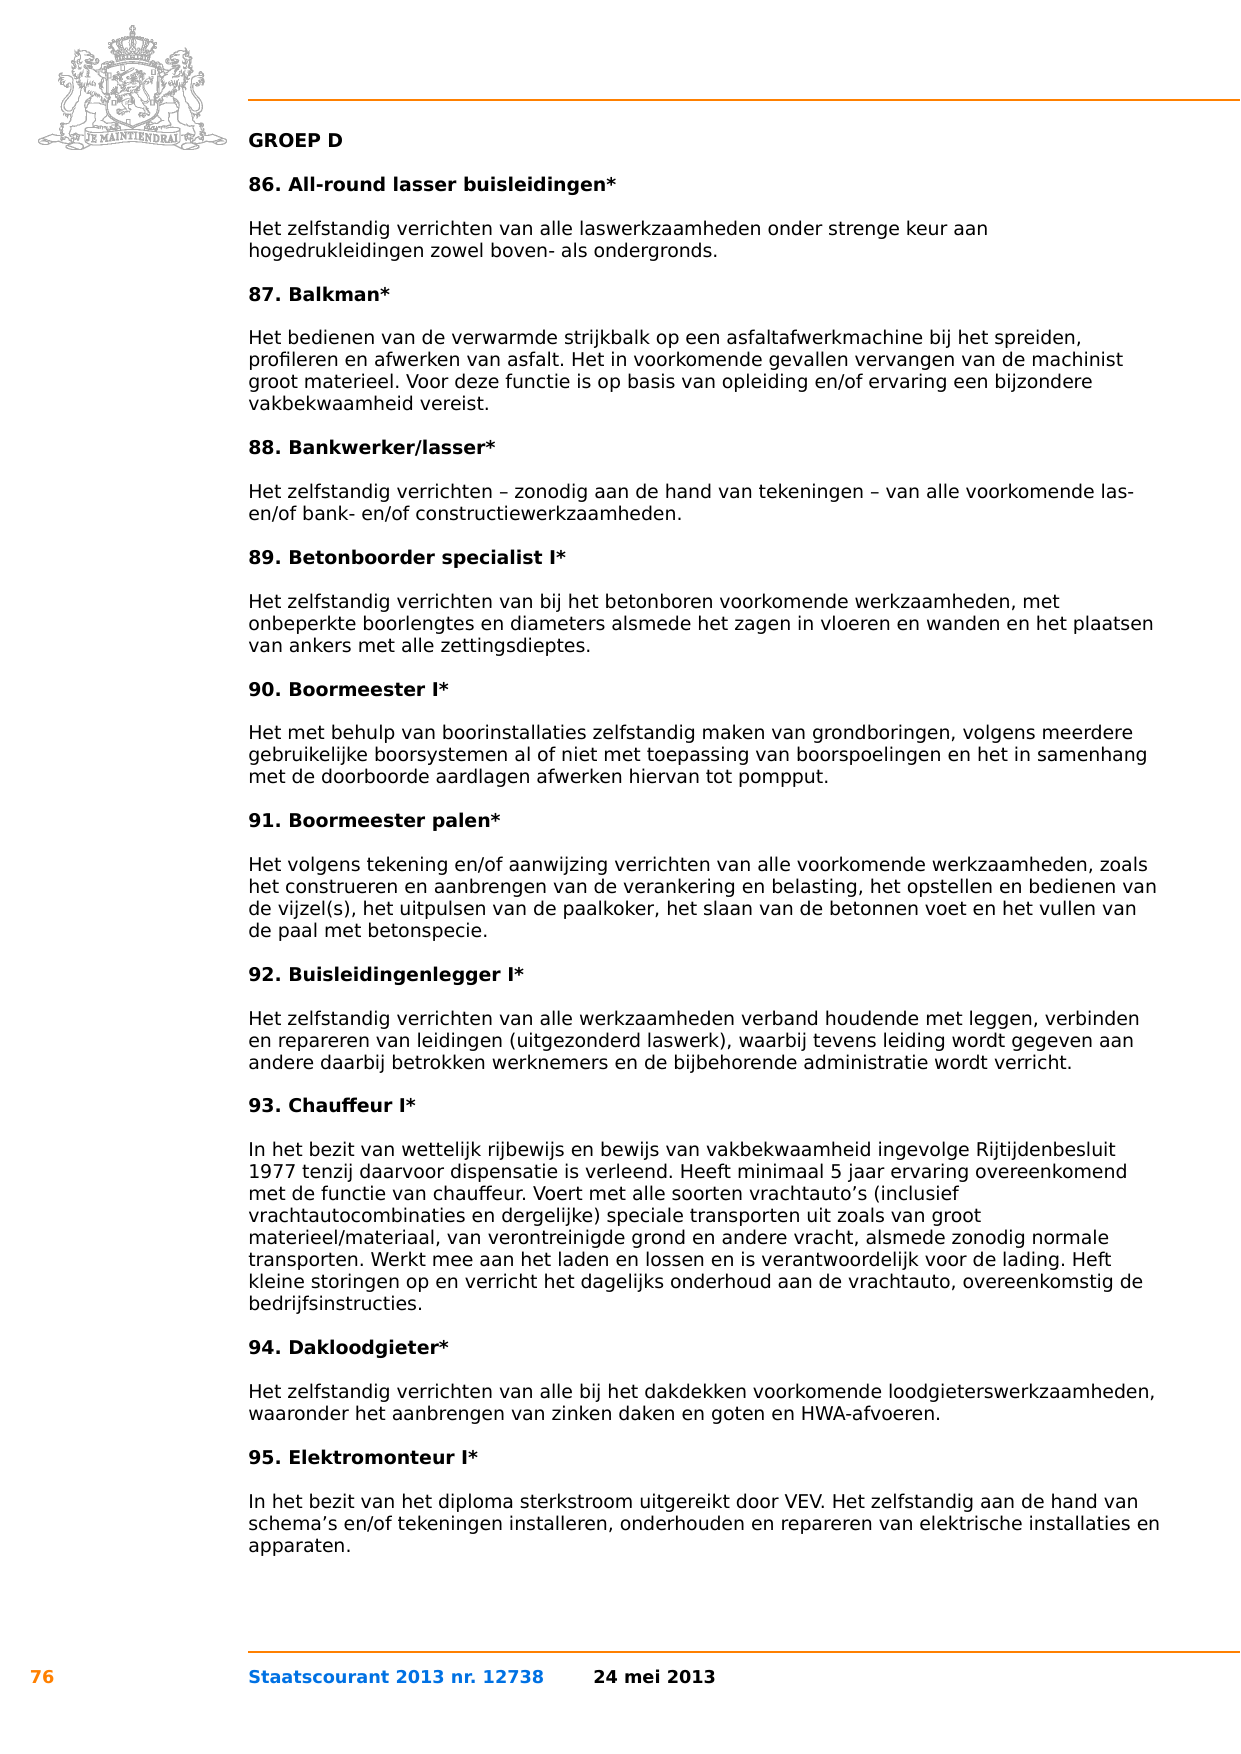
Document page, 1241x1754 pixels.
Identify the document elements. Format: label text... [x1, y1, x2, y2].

text Het bedienen van de verwarmde strijkbalk op een asfaltafwerkmachine bij het spreiden, profileren en afwerken van asfalt. Het in voorkomende gevallen vervangen van de machinist groot materieel. Voor deze functie is op basis van opleiding en/of ervaring een bijzondere vakbekwaamheid vereist. [248, 327, 1163, 415]
subtitle GROEP D [248, 130, 1163, 152]
subtitle 87. Balkman* [248, 283, 1163, 305]
text Het zelfstandig verrichten van alle laswerkzaamheden onder strenge keur aan hogedrukleidingen zowel boven- als ondergronds. [248, 218, 1163, 262]
subtitle 89. Betonboorder specialist I* [248, 547, 1163, 569]
text In het bezit van het diploma sterkstroom uitgereikt door VEV. Het zelfstandig aan de hand van schema’s en/of tekeningen installeren, onderhouden en repareren van elektrische installaties en apparaten. [248, 1491, 1163, 1556]
subtitle 93. Chauffeur I* [248, 1095, 1163, 1117]
picture [38, 25, 227, 150]
text Het zelfstandig verrichten – zonodig aan de hand van tekeningen – van alle voorkomende las- en/of bank- en/of constructiewerkzaamheden. [248, 481, 1163, 525]
subtitle 94. Dakloodgieter* [248, 1337, 1163, 1359]
subtitle 88. Bankwerker/lasser* [248, 437, 1163, 459]
text Het zelfstandig verrichten van alle werkzaamheden verband houdende met leggen, verbinden en repareren van leidingen (uitgezonderd laswerk), waarbij tevens leiding wordt gegeven aan andere daarbij betrokken werknemers en de bijbehorende administratie wordt verricht. [248, 1008, 1163, 1073]
text Het volgens tekening en/of aanwijzing verrichten van alle voorkomende werkzaamheden, zoals het construeren en aanbrengen van de verankering en belasting, het opstellen en bedienen van de vijzel(s), het uitpulsen van de paalkoker, het slaan van de betonnen voet en het vullen van de paal met betonspecie. [248, 854, 1163, 942]
subtitle 95. Elektromonteur I* [248, 1447, 1163, 1469]
subtitle 90. Boormeester I* [248, 678, 1163, 700]
text Het zelfstandig verrichten van alle bij het dakdekken voorkomende loodgieterswerkzaamheden, waaronder het aanbrengen van zinken daken en goten en HWA-afvoeren. [248, 1381, 1163, 1425]
text In het bezit van wettelijk rijbewijs en bewijs van vakbekwaamheid ingevolge Rijtijdenbesluit 1977 tenzij daarvoor dispensatie is verleend. Heeft minimaal 5 jaar ervaring overeenkomend met de functie van chauffeur. Voert met alle soorten vrachtauto’s (inclusief vrachtautocombinaties en dergelijke) speciale transporten uit zoals van groot materieel/materiaal, van verontreinigde grond en andere vracht, alsmede zonodig normale transporten. Werkt mee aan het laden en lossen en is verantwoordelijk voor de lading. Heft kleine storingen op en verricht het dagelijks onderhoud aan de vrachtauto, overeenkomstig de bedrijfsinstructies. [248, 1139, 1163, 1315]
subtitle 86. All-round lasser buisleidingen* [248, 174, 1163, 196]
text Het zelfstandig verrichten van bij het betonboren voorkomende werkzaamheden, met onbeperkte boorlengtes en diameters alsmede het zagen in vloeren en wanden en het plaatsen van ankers met alle zettingsdieptes. [248, 591, 1163, 657]
subtitle 92. Buisleidingenlegger I* [248, 964, 1163, 986]
subtitle 91. Boormeester palen* [248, 810, 1163, 832]
text Het met behulp van boorinstallaties zelfstandig maken van grondboringen, volgens meerdere gebruikelijke boorsystemen al of niet met toepassing van boorspoelingen en het in samenhang met de doorboorde aardlagen afwerken hiervan tot pompput. [248, 722, 1163, 788]
